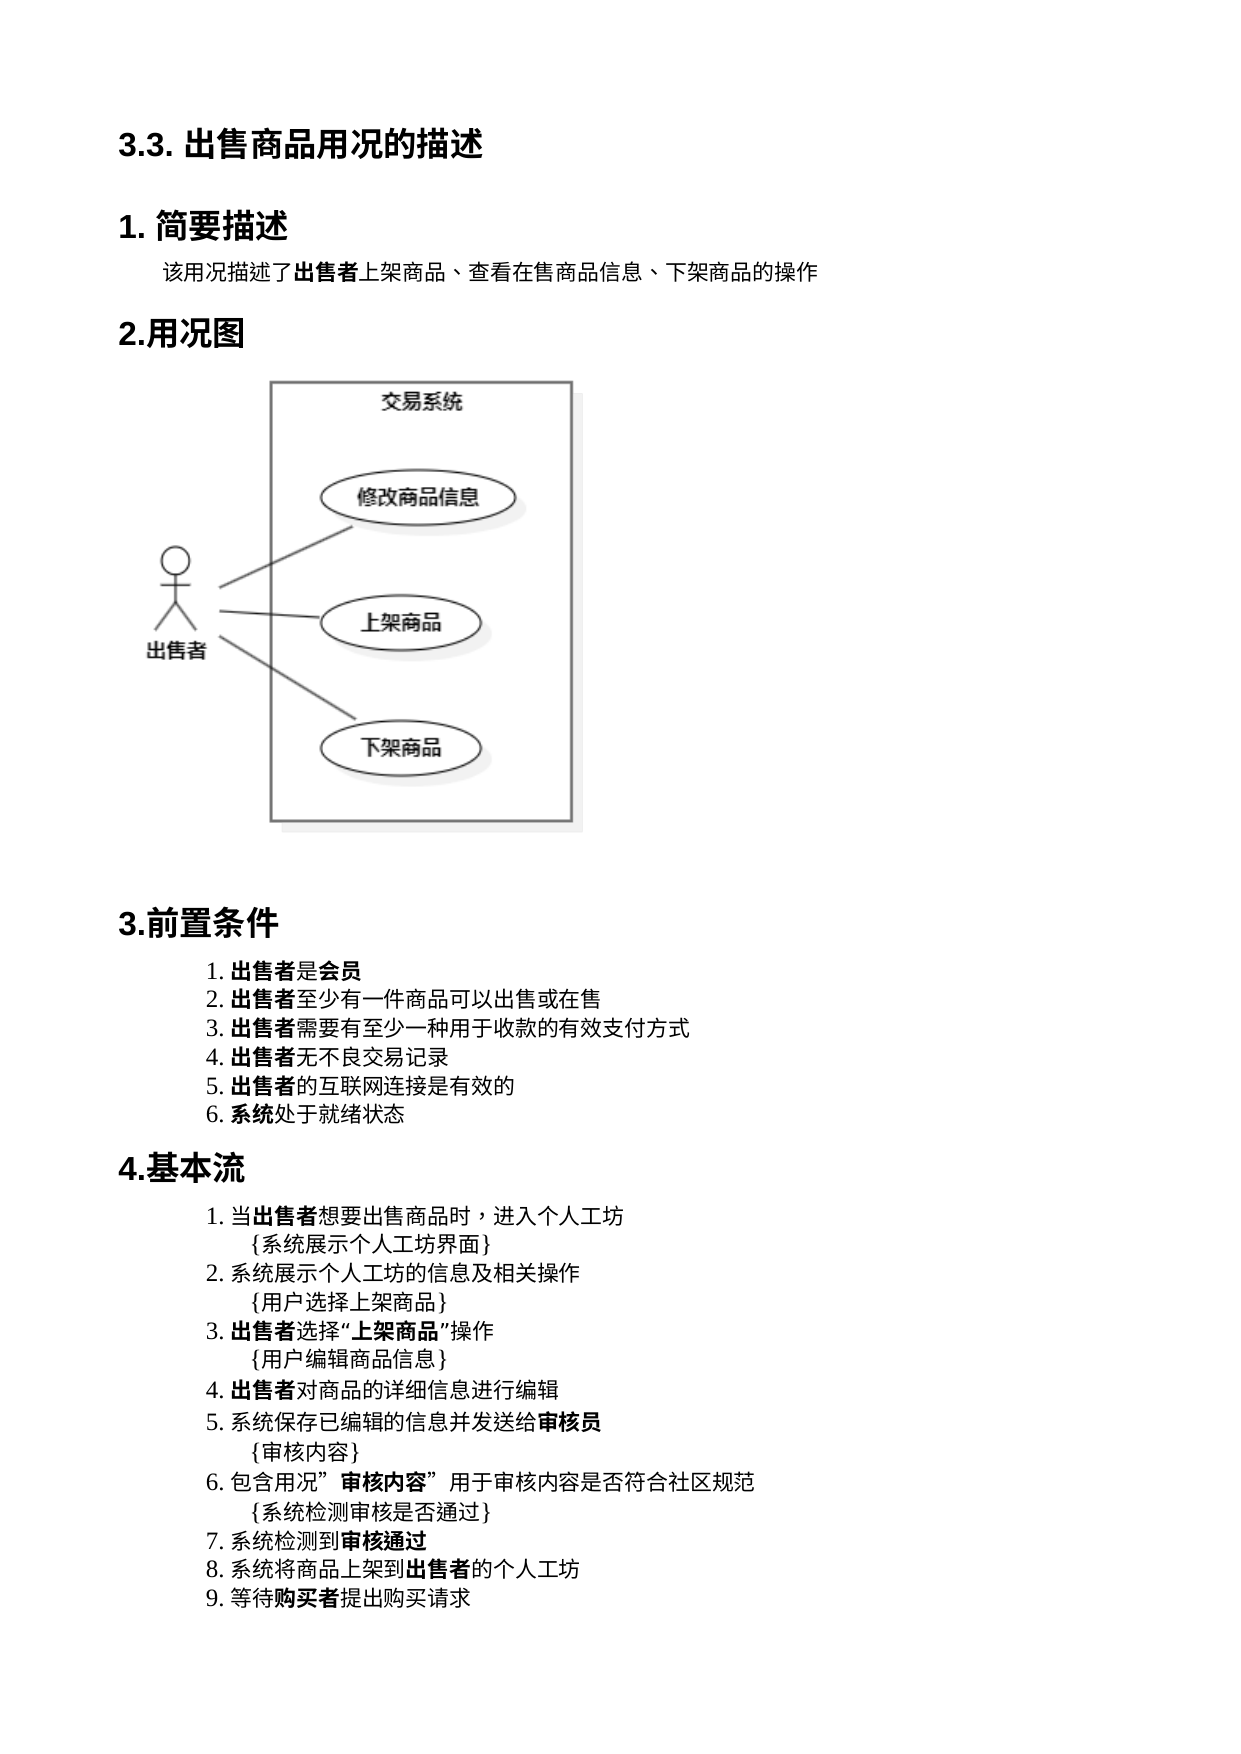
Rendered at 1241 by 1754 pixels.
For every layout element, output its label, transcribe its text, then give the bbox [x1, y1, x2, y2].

list 等待购买者提出购买请求 [206, 1583, 1122, 1612]
list 系统处于就绪状态 [206, 1099, 1122, 1128]
list 系统展示个人工坊的信息及相关操作 [206, 1258, 1122, 1287]
list 出售者需要有至少一种用于收款的有效支付方式 [206, 1013, 1122, 1042]
text {用户选择上架商品} [206, 1287, 1122, 1316]
list 出售者无不良交易记录 [206, 1042, 1122, 1071]
text {用户编辑商品信息} [206, 1344, 1122, 1373]
list 出售者的互联网连接是有效的 [206, 1071, 1122, 1099]
text 该用况描述了出售者上架商品、查看在售商品信息、下架商品的操作 [118, 260, 1122, 286]
text {系统展示个人工坊界面} [206, 1229, 1122, 1258]
subtitle 3.3. 出售商品用况的描述 [118, 118, 1122, 166]
list 出售者对商品的详细信息进行编辑 [206, 1373, 1122, 1405]
text {系统检测审核是否通过} [206, 1497, 1122, 1526]
subtitle 2.用况图 [118, 307, 1122, 355]
list 包含用况”审核内容”用于审核内容是否符合社区规范 [206, 1465, 1122, 1497]
subtitle 4.基本流 [118, 1149, 1122, 1188]
list 系统将商品上架到出售者的个人工坊 [206, 1554, 1122, 1583]
text {审核内容} [206, 1437, 1122, 1465]
list 出售者至少有一件商品可以出售或在售 [206, 984, 1122, 1013]
list 系统检测到审核通过 [206, 1526, 1122, 1554]
subtitle 3.前置条件 [118, 904, 1122, 943]
list 出售者是会员 [206, 956, 1122, 984]
list 当出售者想要出售商品时，进入个人工坊 [206, 1201, 1122, 1229]
subtitle 1. 简要描述 [118, 200, 1122, 248]
list 系统保存已编辑的信息并发送给审核员 [206, 1405, 1122, 1437]
picture [118, 367, 636, 884]
list 出售者选择“上架商品”操作 [206, 1316, 1122, 1344]
